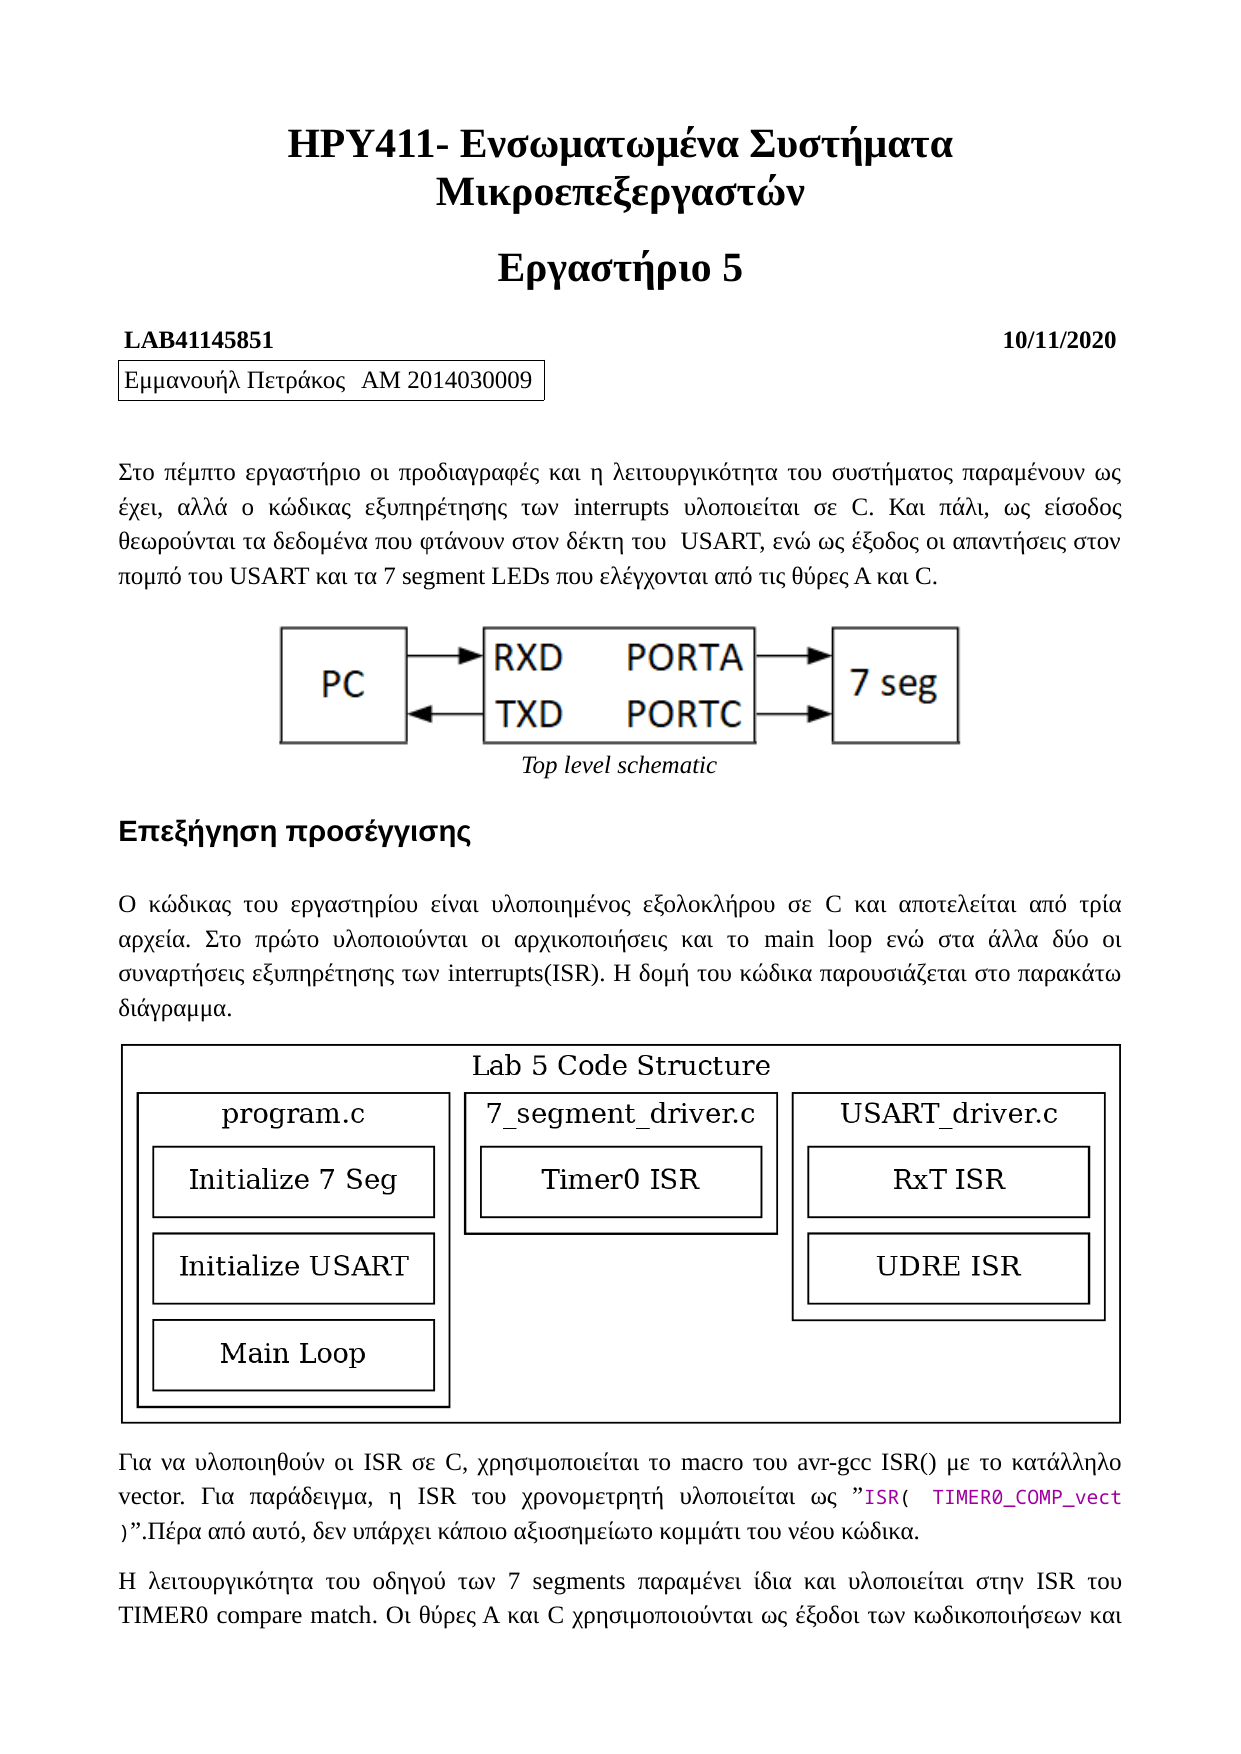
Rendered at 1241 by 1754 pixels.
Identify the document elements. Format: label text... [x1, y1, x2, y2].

table_header Εμμανουήλ Πετράκος [119, 361, 355, 400]
text Top level schematic [276, 751, 964, 779]
table_header 10/11/2020 [620, 319, 1122, 359]
text Ο κώδικας του εργαστηρίου είναι υλοποιημένος εξολοκλήρου σε C και αποτελείται από τρία αρχεία. Στο πρώτο υλοποιούνται οι αρχικοποιήσεις και το main loop ενώ στα άλλα δύο οι συναρτήσεις εξυπηρέτησης των interrupts(ISR). Η δομή του κώδικα παρουσιάζεται στο παρακάτω διάγραμμα. [118, 889, 1122, 1021]
picture [275, 622, 965, 751]
text Η λειτουργικότητα του οδηγού των 7 segments παραμένει ίδια και υλοποιείται στην ISR του TIMER0 compare match. Οι θύρες Α και C χρησιμοποιούνται ως έξοδοι των κωδικοποιήσεων και [118, 1566, 1122, 1629]
text Στο πέμπτο εργαστήριο οι προδιαγραφές και η λειτουργικότητα του συστήματος παραμένουν ως έχει, αλλά ο κώδικας εξυπηρέτησης των interrupts υλοποιείται σε C. Και πάλι, ως είσοδος θεωρούνται τα δεδομένα που φτάνουν στον δέκτη του USART, ενώ ως έξοδος οι απαντήσεις στον πομπό του USART και τα 7 segment LEDs που ελέγχονται από τις θύρες Α και C. [118, 457, 1122, 590]
subtitle Επεξήγηση προσέγγισης [118, 814, 1122, 848]
text ΗΡΥ411- Ενσωματωμένα Συστήματα Μικροεπεξεργαστών [118, 118, 1122, 214]
text Για να υλοποιηθούν οι ISR σε C, χρησιμοποιείται το macro του avr-gcc ISR() με το κατάλληλο vector. Για παράδειγμα, η ISR του χρονομετρητή υλοποιείται ως ”ISR( TIMER0_COMP_vect )”.Πέρα από αυτό, δεν υπάρχει κάποιο αξιοσημείωτο κομμάτι του νέου κώδικα. [118, 1447, 1122, 1546]
text Εργαστήριο 5 [118, 243, 1122, 291]
picture [118, 1041, 1123, 1427]
table_header LAB41145851 [118, 319, 620, 359]
table_header ΑΜ 2014030009 [355, 361, 544, 400]
